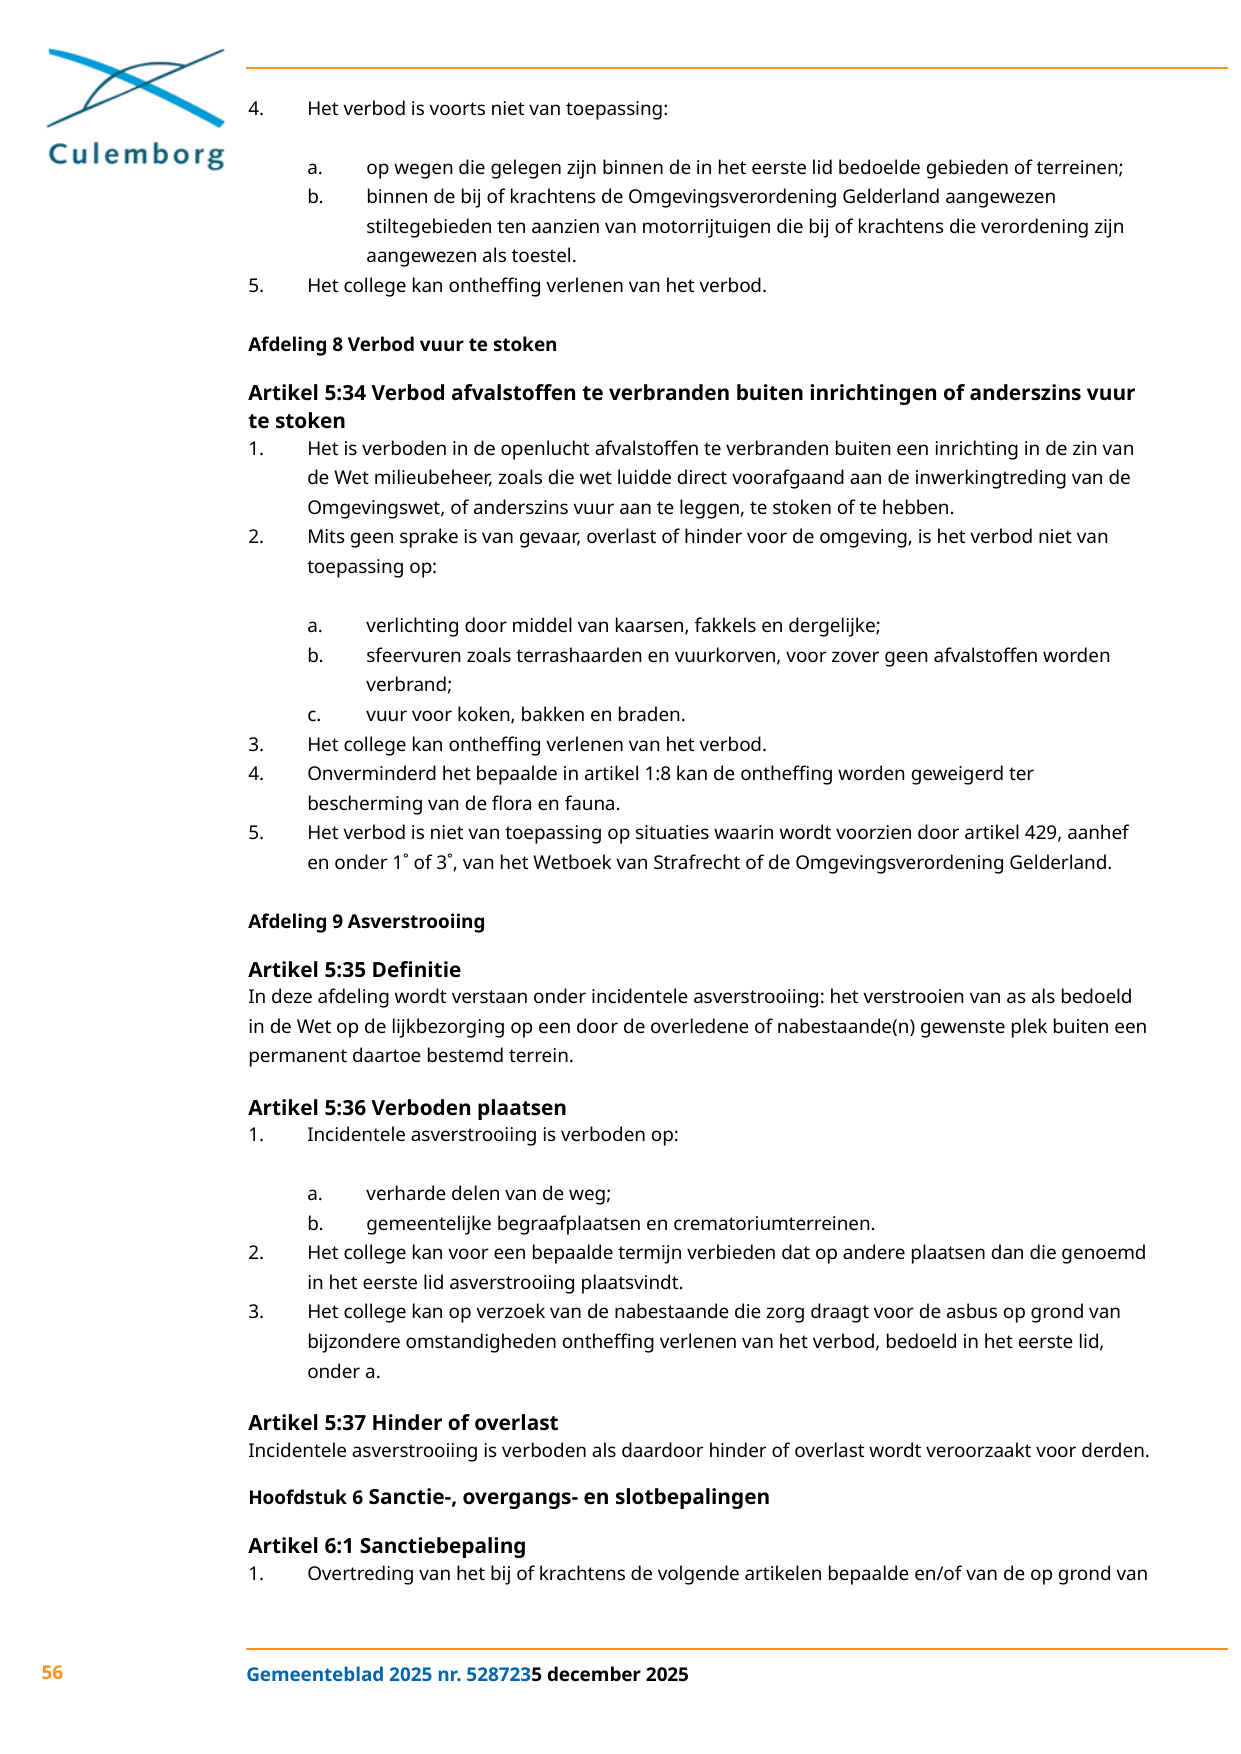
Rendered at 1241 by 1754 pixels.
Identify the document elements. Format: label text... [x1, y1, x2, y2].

text Artikel 6:1 Sanctiebepaling [248, 1532, 1152, 1560]
list Mits geen sprake is van gevaar, overlast of hinder voor de omgeving, is het verbod niet van toepassing op: [248, 524, 1152, 579]
text In deze afdeling wordt verstaan onder incidentele asverstrooiing: het verstrooien van as als bedoeld in de Wet op de lijkbezorging op een door de overledene of nabestaande(n) gewenste plek buiten een permanent daartoe bestemd terrein. [248, 983, 1152, 1068]
list verharde delen van de weg; [307, 1180, 1152, 1206]
text Artikel 5:37 Hinder of overlast [248, 1408, 1152, 1437]
list Het verbod is voorts niet van toepassing: [248, 95, 1152, 121]
list Het college kan op verzoek van de nabestaande die zorg draagt voor de asbus op grond van bijzondere omstandigheden ontheffing verlenen van het verbod, bedoeld in het eerste lid, onder a. [248, 1299, 1152, 1384]
text Hoofdstuk 6 Sanctie-, overgangs- en slotbepalingen [248, 1482, 1152, 1511]
text Artikel 5:35 Definitie [248, 955, 1152, 983]
text Artikel 5:36 Verboden plaatsen [248, 1093, 1152, 1121]
text Afdeling 8 Verbod vuur te stoken [248, 331, 1152, 357]
list binnen de bij of krachtens de Omgevingsverordening Gelderland aangewezen stiltegebieden ten aanzien van motorrijtuigen die bij of krachtens die verordening zijn aangewezen als toestel. [307, 183, 1152, 268]
list Het is verboden in de openlucht afvalstoffen te verbranden buiten een inrichting in de zin van de Wet milieubeheer, zoals die wet luidde direct voorafgaand aan de inwerkingtreding van de Omgevingswet, of anderszins vuur aan te leggen, te stoken of te hebben. [248, 435, 1152, 520]
list Het college kan ontheffing verlenen van het verbod. [248, 272, 1152, 298]
list verlichting door middel van kaarsen, fakkels en dergelijke; [307, 612, 1152, 638]
text Incidentele asverstrooiing is verboden als daardoor hinder of overlast wordt veroorzaakt voor derden. [248, 1437, 1152, 1462]
list Overtreding van het bij of krachtens de volgende artikelen bepaalde en/of van de op grond van [248, 1560, 1152, 1586]
list Incidentele asverstrooiing is verboden op: [248, 1121, 1152, 1147]
list Het verbod is niet van toepassing op situaties waarin wordt voorzien door artikel 429, aanhef en onder 1˚ of 3˚, van het Wetboek van Strafrecht of de Omgevingsverordening Gelderland. [248, 819, 1152, 875]
list sfeervuren zoals terrashaarden en vuurkorven, voor zover geen afvalstoffen worden verbrand; [307, 642, 1152, 697]
list Het college kan voor een bepaalde termijn verbieden dat op andere plaatsen dan die genoemd in het eerste lid asverstrooiing plaatsvindt. [248, 1239, 1152, 1295]
picture [41, 47, 231, 172]
list gemeentelijke begraafplaatsen en crematoriumterreinen. [307, 1210, 1152, 1236]
list vuur voor koken, bakken en braden. [307, 701, 1152, 727]
list Het college kan ontheffing verlenen van het verbod. [248, 731, 1152, 756]
text Artikel 5:34 Verbod afvalstoffen te verbranden buiten inrichtingen of anderszins vuur te stoken [248, 378, 1152, 435]
text Afdeling 9 Asverstrooiing [248, 908, 1152, 934]
list op wegen die gelegen zijn binnen de in het eerste lid bedoelde gebieden of terreinen; [307, 154, 1152, 180]
list Onverminderd het bepaalde in artikel 1:8 kan de ontheffing worden geweigerd ter bescherming van de flora en fauna. [248, 760, 1152, 816]
